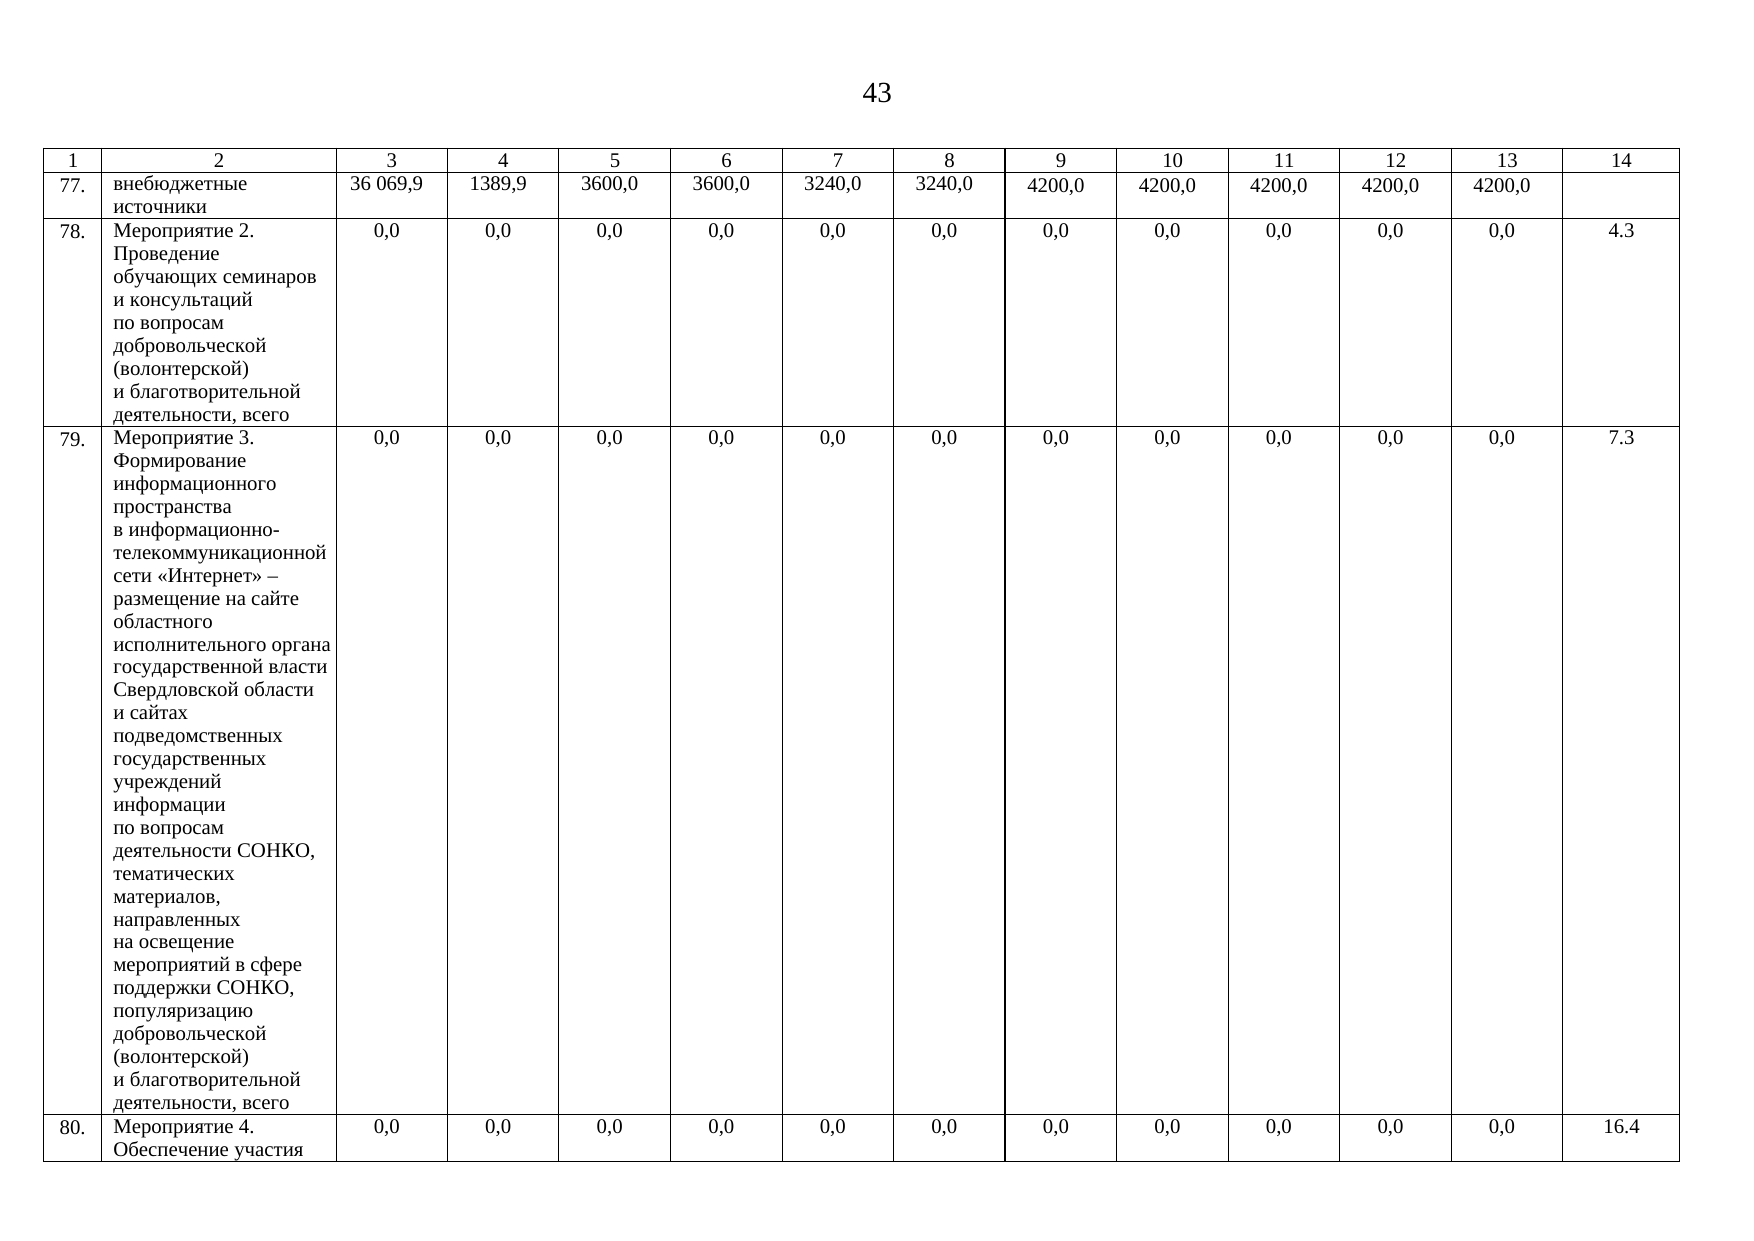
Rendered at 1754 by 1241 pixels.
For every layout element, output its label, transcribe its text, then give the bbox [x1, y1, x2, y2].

table_cell 0,0 [894, 219, 1004, 426]
table_cell 0,0 [1452, 427, 1562, 1114]
table_cell 0,0 [337, 219, 447, 426]
table_cell 4200,0 [1117, 173, 1228, 218]
table_cell Мероприятие 3. Формирование информационного пространства в информационно-телекоммуникационной сети «Интернет» – размещение на сайте областного исполнительного органа государственной власти Свердловской области и сайтах подведомственных государственных учреждений информации по вопросам деятельности СОНКО, тематических материалов, направленных на освещение мероприятий в сфере поддержки СОНКО, популяризацию добровольческой (волонтерской) и благотворительной деятельности, всего [102, 427, 336, 1114]
table_header 5 [559, 149, 670, 172]
table_cell 0,0 [894, 1115, 1004, 1161]
table_cell 36 069,9 [337, 173, 447, 218]
table_cell 0,0 [783, 427, 893, 1114]
table_header 11 [1229, 149, 1339, 172]
table_header 12 [1340, 149, 1451, 172]
table_cell 0,0 [448, 219, 558, 426]
table_cell 0,0 [337, 427, 447, 1114]
table_cell 3600,0 [671, 173, 782, 218]
table_header 10 [1117, 149, 1228, 172]
table_cell 3240,0 [894, 173, 1004, 218]
table_cell 0,0 [1340, 1115, 1451, 1161]
table_cell 0,0 [559, 1115, 670, 1161]
table_cell 0,0 [1117, 1115, 1228, 1161]
table_cell внебюджетные источники [102, 173, 336, 218]
table_cell 0,0 [671, 1115, 782, 1161]
table_header 3 [337, 149, 447, 172]
table_cell 78. [44, 219, 101, 426]
table_cell 0,0 [1006, 1115, 1116, 1161]
table_cell Мероприятие 4. Обеспечение участия [102, 1115, 336, 1161]
table_cell 0,0 [671, 427, 782, 1114]
table_cell 1389,9 [448, 173, 558, 218]
table_cell 0,0 [783, 219, 893, 426]
table_cell 80. [44, 1115, 101, 1161]
table_cell 0,0 [1229, 1115, 1339, 1161]
table_cell 0,0 [448, 427, 558, 1114]
table_header 14 [1563, 149, 1679, 172]
table_header 2 [102, 149, 336, 172]
table_header 4 [448, 149, 558, 172]
table_cell 0,0 [1117, 219, 1228, 426]
table_cell 0,0 [1117, 427, 1228, 1114]
table_cell 0,0 [1229, 219, 1339, 426]
table_cell 0,0 [1006, 219, 1116, 426]
table_header 1 [44, 149, 101, 172]
table_header 7 [783, 149, 893, 172]
table_cell 0,0 [671, 219, 782, 426]
table_cell 79. [44, 427, 101, 1114]
table_cell 4200,0 [1229, 173, 1339, 218]
table_cell [1563, 173, 1679, 218]
table_cell 3600,0 [559, 173, 670, 218]
table_cell 0,0 [894, 427, 1004, 1114]
table_cell 7.3 [1563, 427, 1679, 1114]
table_header 8 [894, 149, 1004, 172]
table_cell 0,0 [1006, 427, 1116, 1114]
table_cell 0,0 [1340, 219, 1451, 426]
table_cell 0,0 [559, 427, 670, 1114]
table_cell 4200,0 [1006, 173, 1116, 218]
table_cell 4200,0 [1340, 173, 1451, 218]
table_cell 0,0 [1452, 219, 1562, 426]
table_cell 4200,0 [1452, 173, 1562, 218]
table_cell 0,0 [1340, 427, 1451, 1114]
table_cell 16.4 [1563, 1115, 1679, 1161]
table_cell 0,0 [1229, 427, 1339, 1114]
table_cell 4.3 [1563, 219, 1679, 426]
table_cell Мероприятие 2. Проведение обучающих семинаров и консультаций по вопросам добровольческой (волонтерской) и благотворительной деятельности, всего [102, 219, 336, 426]
table_cell 0,0 [1452, 1115, 1562, 1161]
table_cell 77. [44, 173, 101, 218]
table_header 13 [1452, 149, 1562, 172]
table_cell 0,0 [448, 1115, 558, 1161]
table_cell 0,0 [559, 219, 670, 426]
table_header 6 [671, 149, 782, 172]
table_cell 3240,0 [783, 173, 893, 218]
table_cell 0,0 [783, 1115, 893, 1161]
table_cell 0,0 [337, 1115, 447, 1161]
table_header 9 [1006, 149, 1116, 172]
